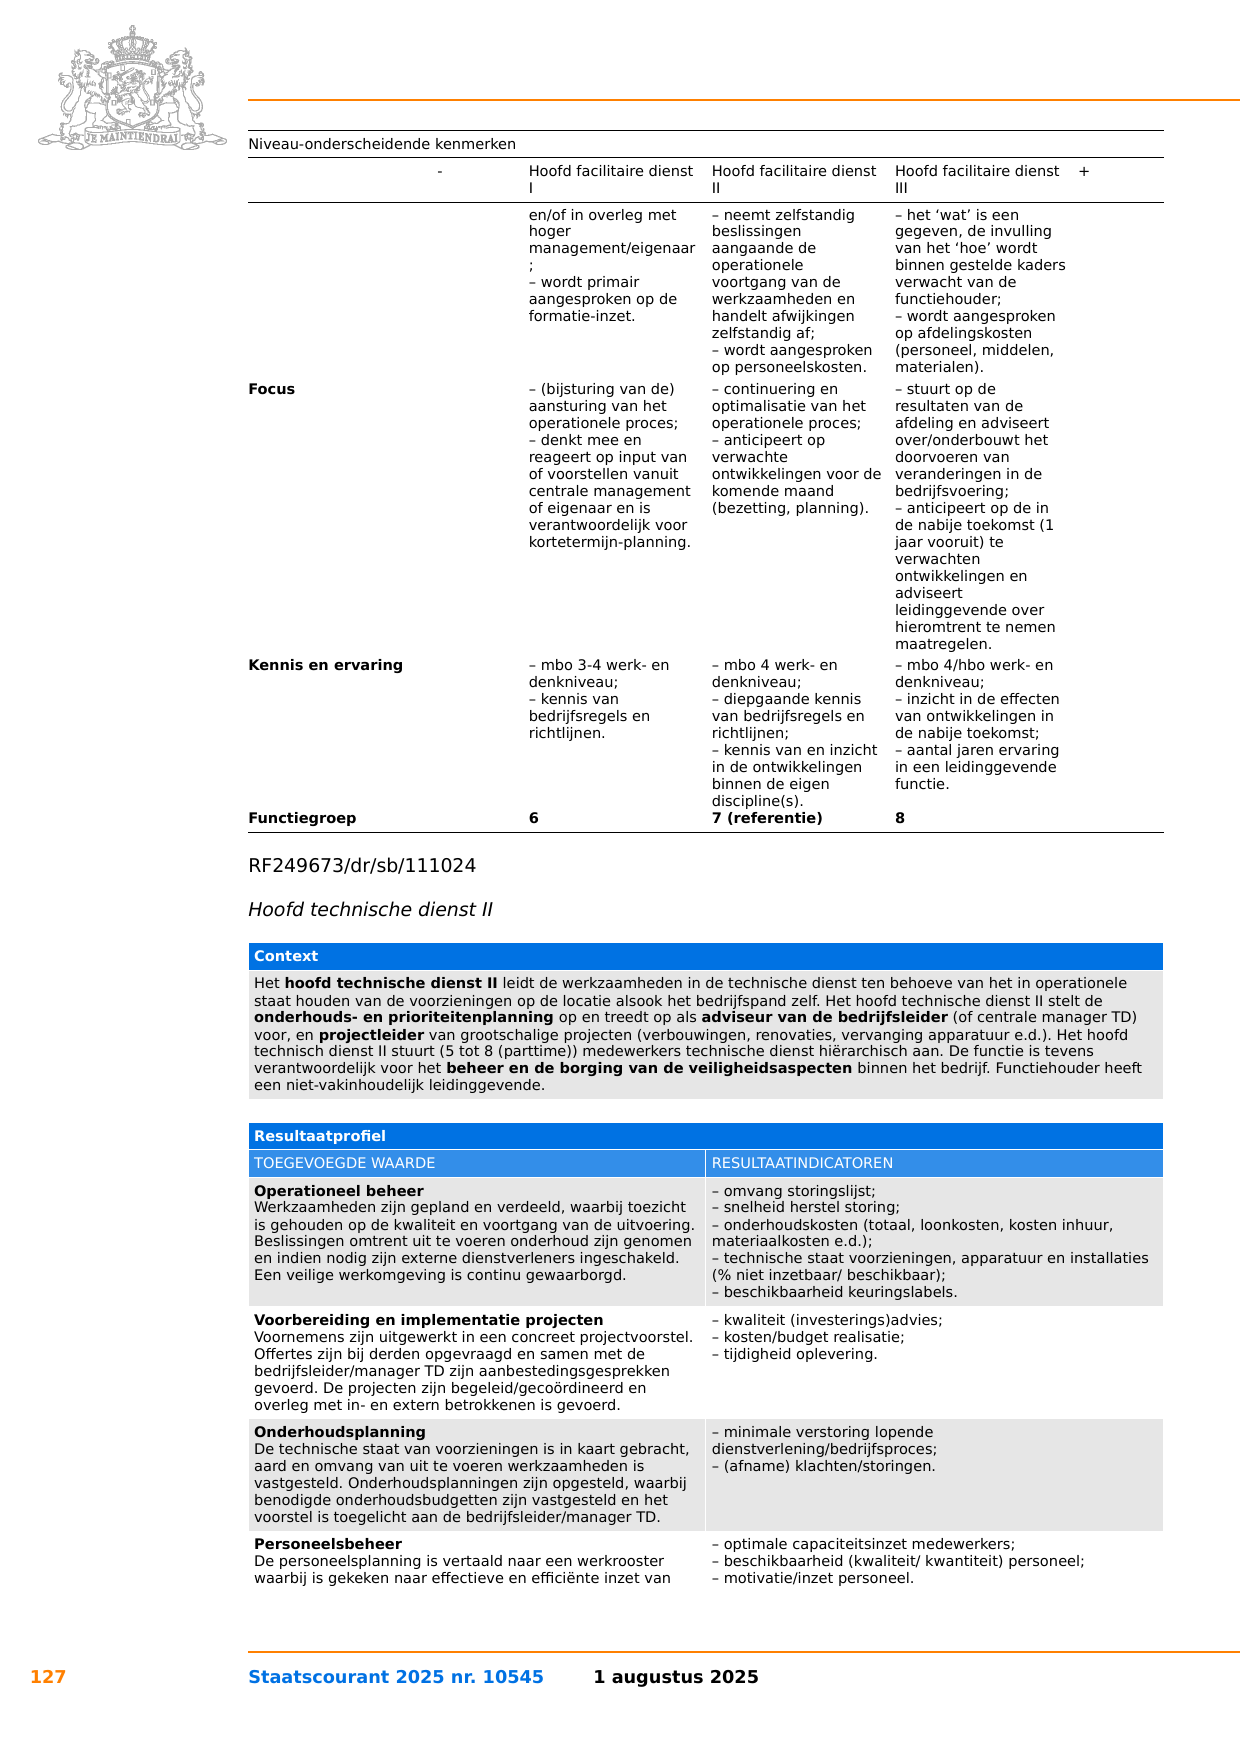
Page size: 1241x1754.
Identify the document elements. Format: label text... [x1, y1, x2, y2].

table_cell 8 [889, 810, 1072, 832]
table_cell Hoofd facilitaire dienst III [889, 158, 1072, 202]
table_cell – mbo 3-4 werk- en denkniveau; – kennis van bedrijfsregels en richtlijnen. [523, 653, 706, 810]
text RF249673/dr/sb/111024 [248, 854, 1163, 877]
table_cell – het ‘wat’ is een gegeven, de invulling van het ‘hoe’ wordt binnen gestelde kaders verwacht van de functiehouder; – wordt aangesproken op afdelingskosten (personeel, middelen, materialen). [889, 203, 1072, 376]
table_cell – minimale verstoring lopende dienstverlening/bedrijfsproces; – (afname) klachten/storingen. [706, 1419, 1163, 1531]
table_cell Kennis en ervaring [248, 653, 431, 810]
table_cell Het hoofd technische dienst II leidt de werkzaamheden in de technische dienst ten behoeve van het in operationele staat houden van de voorzieningen op de locatie alsook het bedrijfspand zelf. Het hoofd technische dienst II stelt de onderhouds- en prioriteitenplanning op en treedt op als adviseur van de bedrijfsleider (of centrale manager TD) voor, en projectleider van grootschalige projecten (verbouwingen, renovaties, vervanging apparatuur e.d.). Het hoofd technisch dienst II stuurt (5 tot 8 (parttime)) medewerkers technische dienst hiërarchisch aan. De functie is tevens verantwoordelijk voor het beheer en de borging van de veiligheidsaspecten binnen het bedrijf. Functiehouder heeft een niet-vakinhoudelijk leidinggevende. [249, 971, 1163, 1099]
table_header Resultaatprofiel [249, 1123, 1163, 1149]
table_cell 6 [523, 810, 706, 832]
table_cell [431, 203, 523, 810]
table_cell – mbo 4 werk- en denkniveau; – diepgaande kennis van bedrijfsregels en richtlijnen; – kennis van en inzicht in de ontwikkelingen binnen de eigen discipline(s). [706, 653, 889, 810]
table_cell – neemt zelfstandig beslissingen aangaande de operationele voortgang van de werkzaamheden en handelt afwijkingen zelfstandig af; – wordt aangesproken op personeelskosten. [706, 203, 889, 376]
table_header Niveau-onderscheidende kenmerken [248, 131, 1163, 157]
table_cell [1072, 810, 1163, 832]
picture [38, 25, 227, 150]
table_cell [248, 158, 431, 202]
table_cell Personeelsbeheer De personeelsplanning is vertaald naar een werkrooster waarbij is gekeken naar effectieve en efficiënte inzet van [249, 1532, 705, 1592]
table_cell – continuering en optimalisatie van het operationele proces; – anticipeert op verwachte ontwikkelingen voor de komende maand (bezetting, planning). [706, 376, 889, 652]
table_cell [248, 203, 431, 376]
table_cell + [1072, 158, 1163, 202]
table_cell – mbo 4/hbo werk- en denkniveau; – inzicht in de effecten van ontwikkelingen in de nabije toekomst; – aantal jaren ervaring in een leidinggevende functie. [889, 653, 1072, 810]
table_cell – kwaliteit (investerings)advies; – kosten/budget realisatie; – tijdigheid oplevering. [706, 1307, 1163, 1418]
table_cell Hoofd facilitaire dienst I [523, 158, 706, 202]
subtitle Hoofd technische dienst II [248, 898, 1163, 920]
table_header Context [249, 943, 1163, 970]
table_cell Focus [248, 376, 431, 652]
table_cell Hoofd facilitaire dienst II [706, 158, 889, 202]
table_cell 7 (referentie) [706, 810, 889, 832]
table_cell Voorbereiding en implementatie projecten Voornemens zijn uitgewerkt in een concreet projectvoorstel. Offertes zijn bij derden opgevraagd en samen met de bedrijfsleider/manager TD zijn aanbestedingsgesprekken gevoerd. De projecten zijn begeleid/gecoördineerd en overleg met in- en extern betrokkenen is gevoerd. [249, 1307, 705, 1418]
table_cell [431, 810, 523, 832]
table_cell [1072, 203, 1163, 810]
table_cell en/of in overleg met hoger management/eigenaar; – wordt primair aangesproken op de formatie-inzet. [523, 203, 706, 376]
table_cell – optimale capaciteitsinzet medewerkers; – beschikbaarheid (kwaliteit/ kwantiteit) personeel; – motivatie/inzet personeel. [706, 1532, 1163, 1592]
table_cell – stuurt op de resultaten van de afdeling en adviseert over/onderbouwt het doorvoeren van veranderingen in de bedrijfsvoering; – anticipeert op de in de nabije toekomst (1 jaar vooruit) te verwachten ontwikkelingen en adviseert leidinggevende over hieromtrent te nemen maatregelen. [889, 376, 1072, 652]
table_cell RESULTAATINDICATOREN [706, 1150, 1163, 1177]
table_cell Functiegroep [248, 810, 431, 832]
table_cell Operationeel beheer Werkzaamheden zijn gepland en verdeeld, waarbij toezicht is gehouden op de kwaliteit en voortgang van de uitvoering. Beslissingen omtrent uit te voeren onderhoud zijn genomen en indien nodig zijn externe dienstverleners ingeschakeld. Een veilige werkomgeving is continu gewaarborgd. [249, 1178, 705, 1306]
table_cell - [431, 158, 523, 202]
table_cell TOEGEVOEGDE WAARDE [249, 1150, 705, 1177]
table_cell – (bijsturing van de) aansturing van het operationele proces; – denkt mee en reageert op input van of voorstellen vanuit centrale management of eigenaar en is verantwoordelijk voor kortetermijn-planning. [523, 376, 706, 652]
table_cell Onderhoudsplanning De technische staat van voorzieningen is in kaart gebracht, aard en omvang van uit te voeren werkzaamheden is vastgesteld. Onderhoudsplanningen zijn opgesteld, waarbij benodigde onderhoudsbudgetten zijn vastgesteld en het voorstel is toegelicht aan de bedrijfsleider/manager TD. [249, 1419, 705, 1531]
table_cell – omvang storingslijst; – snelheid herstel storing; – onderhoudskosten (totaal, loonkosten, kosten inhuur, materiaalkosten e.d.); – technische staat voorzieningen, apparatuur en installaties (% niet inzetbaar/ beschikbaar); – beschikbaarheid keuringslabels. [706, 1178, 1163, 1306]
